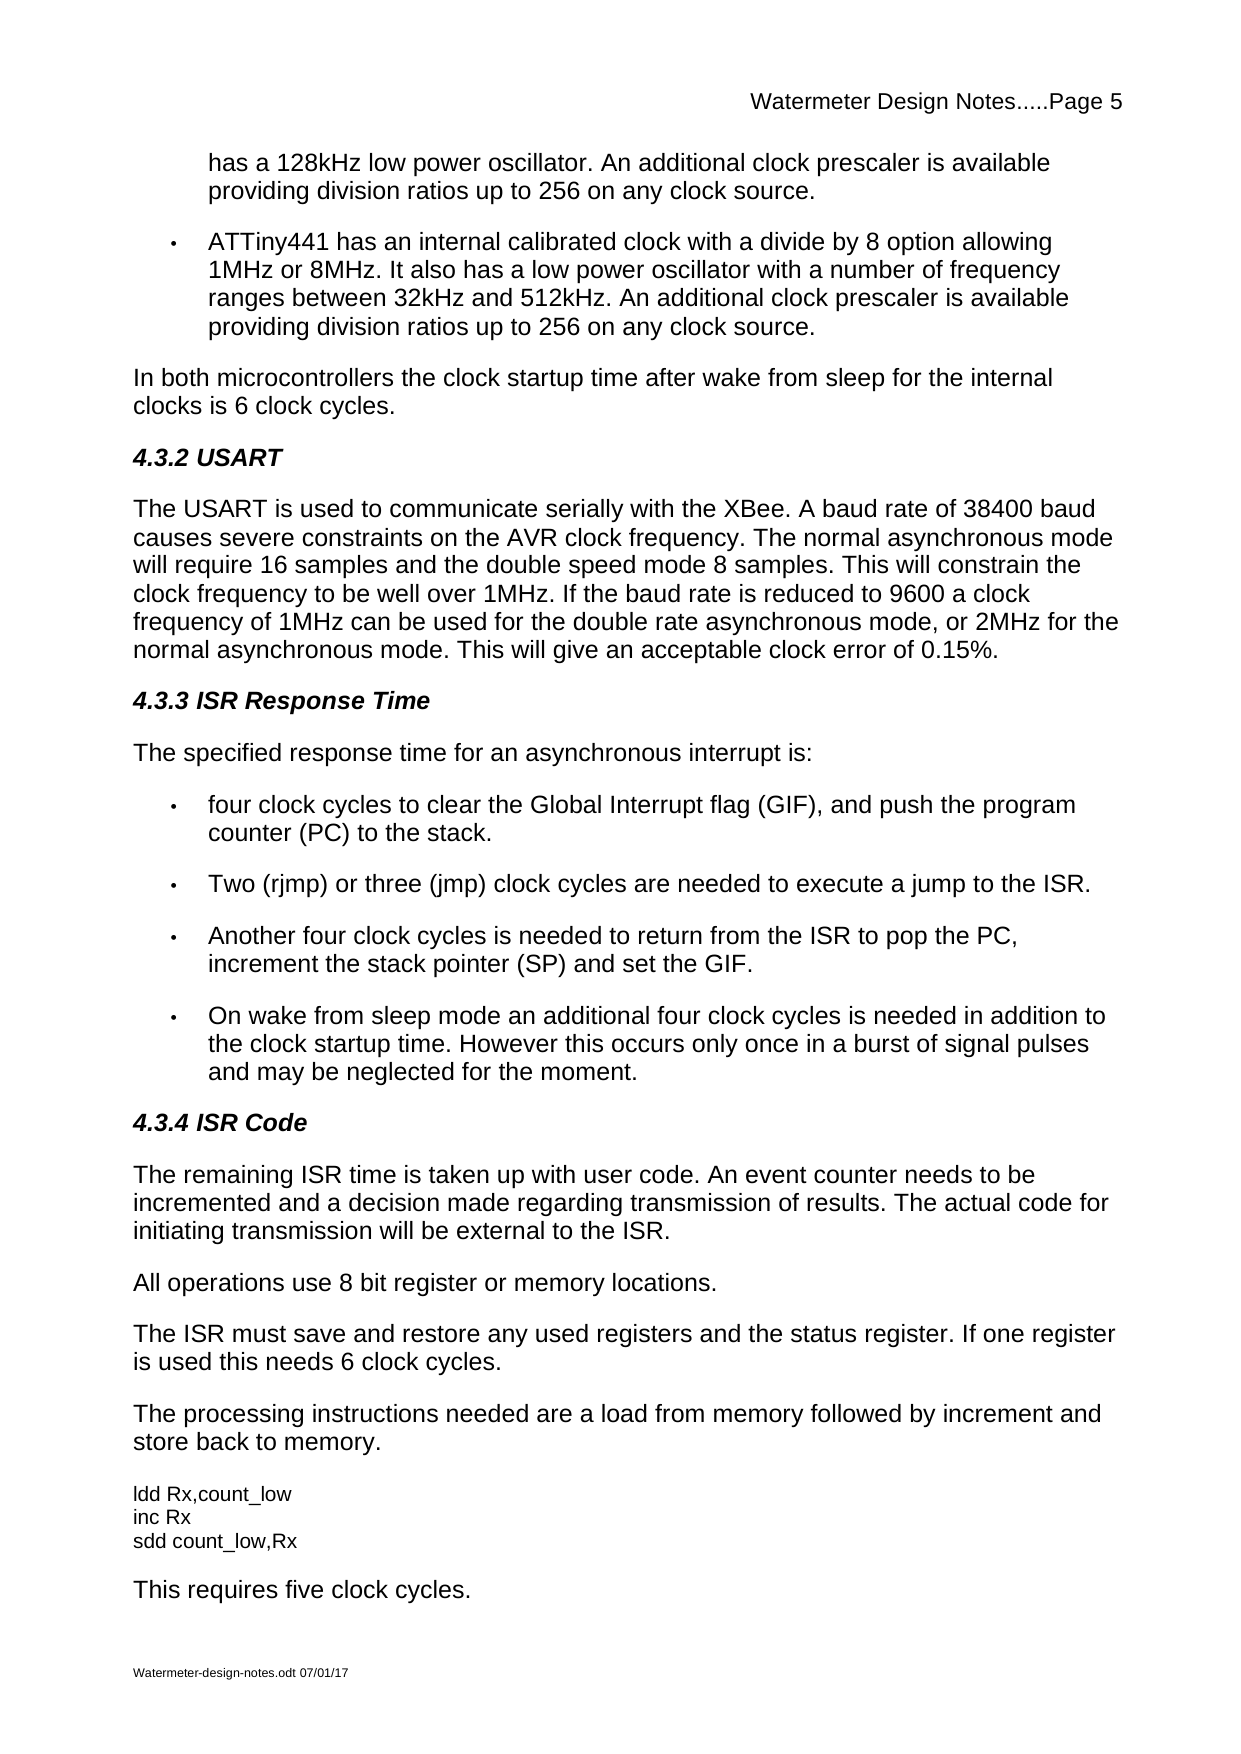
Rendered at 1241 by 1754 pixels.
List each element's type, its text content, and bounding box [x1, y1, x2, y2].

text The remaining ISR time is taken up with user code. An event counter needs to be incremented and a decision made regarding transmission of results. The actual code for initiating transmission will be external to the ISR. [133, 1161, 1123, 1245]
text In both microcontrollers the clock startup time after wake from sleep for the internal clocks is 6 clock cycles. [133, 364, 1123, 420]
text This requires five clock cycles. [133, 1576, 1123, 1604]
text The USART is used to communicate serially with the XBee. A baud rate of 38400 baud causes severe constraints on the AVR clock frequency. The normal asynchronous mode will require 16 samples and the double speed mode 8 samples. This will constrain the clock frequency to be well over 1MHz. If the baud rate is reduced to 9600 a clock frequency of 1MHz can be used for the double rate asynchronous mode, or 2MHz for the normal asynchronous mode. This will give an acceptable clock error of 0.15%. [133, 495, 1123, 663]
subtitle USART [133, 444, 1123, 472]
text The specified response time for an asynchronous interrupt is: [133, 739, 1123, 767]
text All operations use 8 bit register or memory locations. [133, 1269, 1123, 1297]
subtitle ISR Response Time [133, 687, 1123, 715]
text inc Rx [133, 1506, 1123, 1529]
list four clock cycles to clear the Global Interrupt flag (GIF), and push the program counter (PC) to the stack. [170, 791, 1123, 847]
list Another four clock cycles is needed to return from the ISR to pop the PC, increment the stack pointer (SP) and set the GIF. [170, 922, 1123, 978]
list has a 128kHz low power oscillator. An additional clock prescaler is available providing division ratios up to 256 on any clock source. [170, 149, 1123, 205]
subtitle ISR Code [133, 1109, 1123, 1137]
text The ISR must save and restore any used registers and the status register. If one register is used this needs 6 clock cycles. [133, 1320, 1123, 1376]
list On wake from sleep mode an additional four clock cycles is needed in addition to the clock startup time. However this occurs only once in a burst of signal pulses and may be neglected for the moment. [170, 1002, 1123, 1086]
text The processing instructions needed are a load from memory followed by increment and store back to memory. [133, 1400, 1123, 1456]
text sdd count_low,Rx [133, 1529, 1123, 1553]
list Two (rjmp) or three (jmp) clock cycles are needed to execute a jump to the ISR. [170, 870, 1123, 898]
list ATTiny441 has an internal calibrated clock with a divide by 8 option allowing 1MHz or 8MHz. It also has a low power oscillator with a number of frequency ranges between 32kHz and 512kHz. An additional clock prescaler is available providing division ratios up to 256 on any clock source. [170, 228, 1123, 340]
text ldd Rx,count_low [133, 1482, 1123, 1506]
